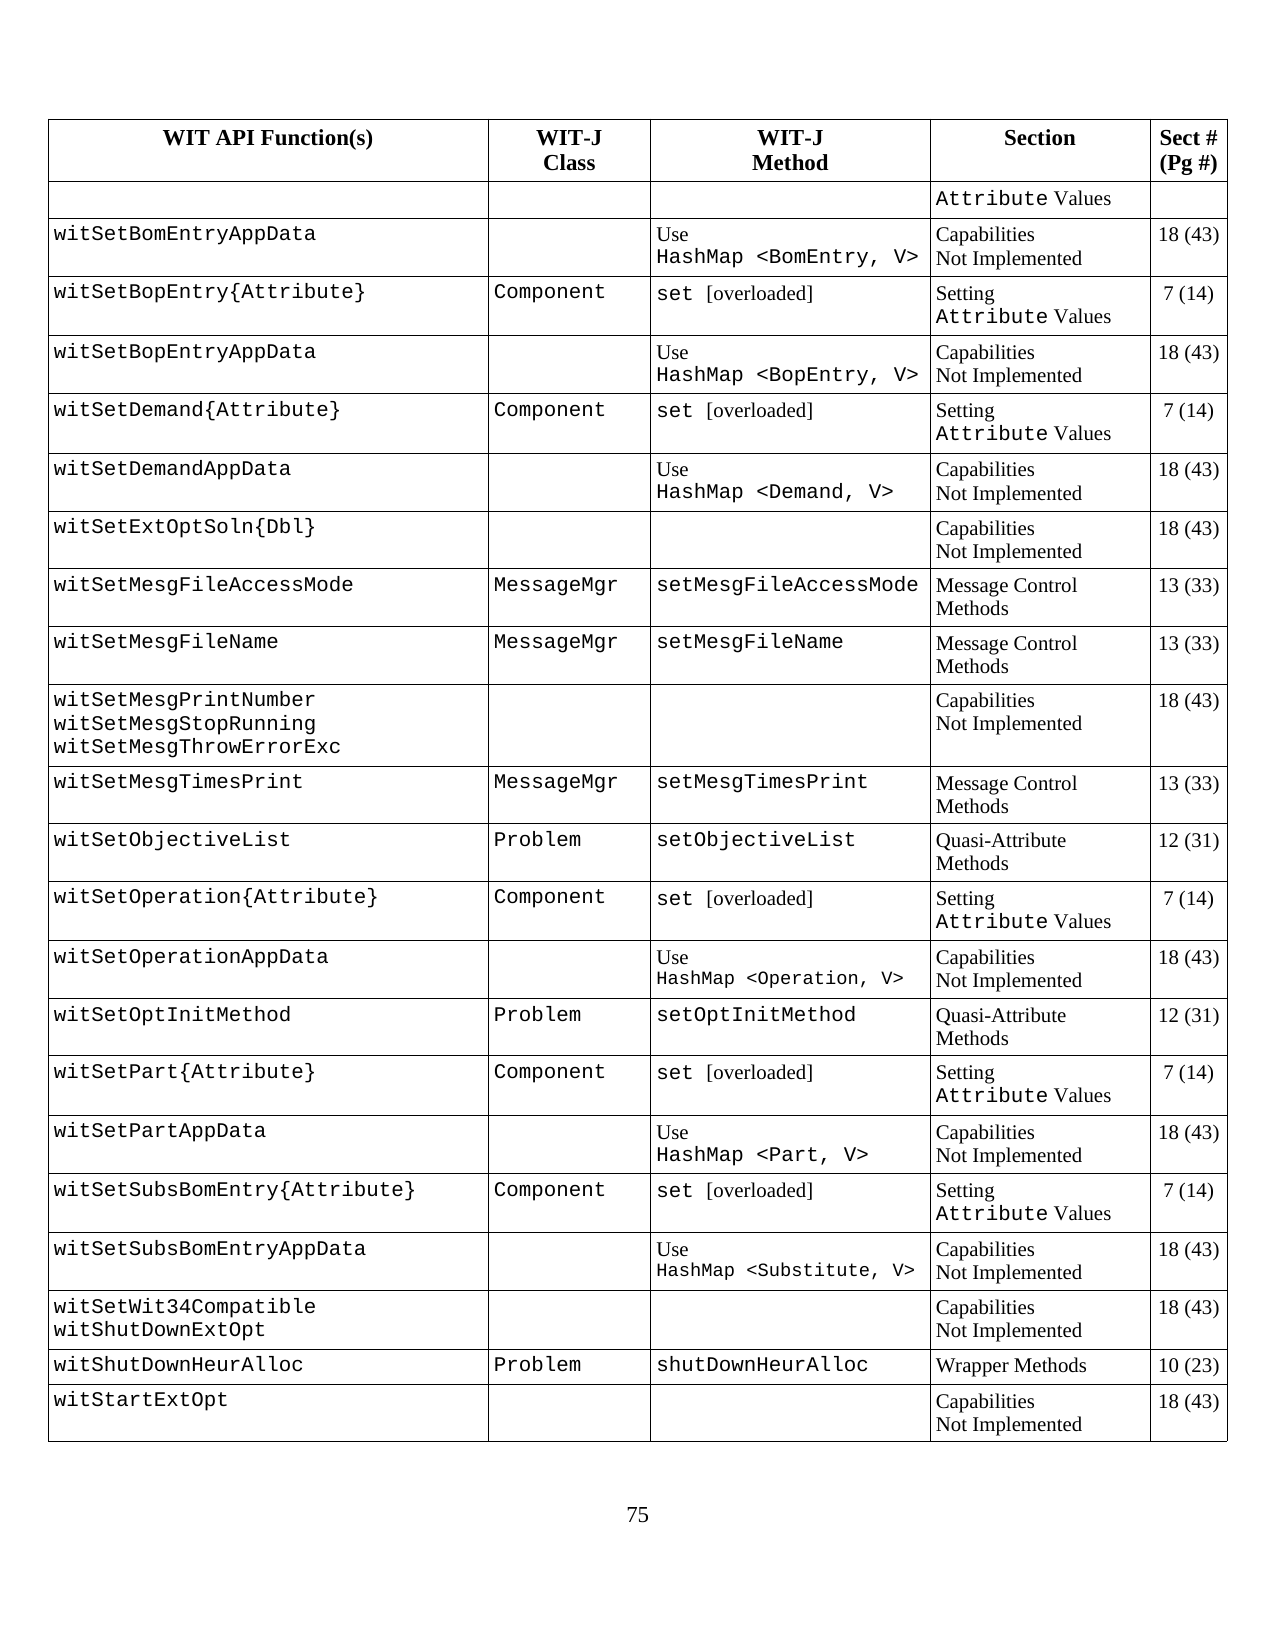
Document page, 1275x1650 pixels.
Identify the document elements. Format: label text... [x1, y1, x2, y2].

table_cell Capabilities Not Implemented [931, 219, 1150, 276]
table_cell witSetSubsBomEntry{Attribute} [49, 1174, 488, 1232]
table_cell [489, 1291, 650, 1348]
table_cell setOptInitMethod [651, 999, 930, 1055]
table_cell MessageMgr [489, 569, 650, 626]
table_cell shutDownHeurAlloc [651, 1350, 930, 1384]
table_cell witSetObjectiveList [49, 824, 488, 881]
table_cell witSetMesgTimesPrint [49, 767, 488, 823]
table_cell [489, 336, 650, 393]
table_cell 7 (14) [1151, 394, 1227, 452]
table_header WIT-J Class [489, 120, 650, 181]
table_cell 18 (40) [1151, 941, 1227, 998]
table_cell setMesgFileName [651, 627, 930, 683]
table_cell set [overloaded] [651, 277, 930, 335]
table_cell witSetMesgFileName [49, 627, 488, 683]
table_cell 18 (40) [1151, 512, 1227, 568]
table_cell Component [489, 882, 650, 940]
table_cell 10 (22) [1151, 1350, 1227, 1384]
table_cell Component [489, 277, 650, 335]
table_cell Problem [489, 824, 650, 881]
table_header Sect # (Pg #) [1151, 120, 1227, 181]
table_cell Message Control Methods [931, 767, 1150, 823]
table_cell 7 (14) [1151, 1174, 1227, 1232]
table_cell 7 (14) [1151, 882, 1227, 940]
table_header WIT API Function(s) [49, 120, 488, 181]
table_cell 18 (40) [1151, 336, 1227, 393]
table_cell [489, 182, 650, 217]
table_cell 13 (32) [1151, 767, 1227, 823]
table_cell [489, 219, 650, 276]
table_cell Quasi-Attribute Methods [931, 824, 1150, 881]
table_cell 12 (30) [1151, 999, 1227, 1055]
table_cell [489, 1116, 650, 1173]
table_cell 12 (30) [1151, 824, 1227, 881]
table_cell [489, 685, 650, 766]
table_cell witSetPart{Attribute} [49, 1056, 488, 1115]
table_cell [1151, 182, 1227, 217]
table_cell 7 (14) [1151, 277, 1227, 335]
table_cell witSetPartAppData [49, 1116, 488, 1173]
table_cell 13 (32) [1151, 627, 1227, 683]
table_cell Wrapper Methods [931, 1350, 1150, 1384]
table_cell Attribute Values [931, 182, 1150, 217]
table_cell Setting Attribute Values [931, 882, 1150, 940]
table_cell [489, 1385, 650, 1441]
table_cell Problem [489, 1350, 650, 1384]
table_cell Message Control Methods [931, 569, 1150, 626]
table_cell witSetOptInitMethod [49, 999, 488, 1055]
table_header WIT-J Method [651, 120, 930, 181]
table_cell Problem [489, 999, 650, 1055]
table_cell Capabilities Not Implemented [931, 1116, 1150, 1173]
table_cell witStartExtOpt [49, 1385, 488, 1441]
table_cell [651, 1291, 930, 1348]
table_cell 18 (40) [1151, 1291, 1227, 1348]
table_cell Quasi-Attribute Methods [931, 999, 1150, 1055]
table_cell witSetMesgPrintNumber witSetMesgStopRunning witSetMesgThrowErrorExc [49, 685, 488, 766]
table_cell set [overloaded] [651, 1056, 930, 1115]
table_cell set [overloaded] [651, 394, 930, 452]
table_cell witSetDemand{Attribute} [49, 394, 488, 452]
table_cell Capabilities Not Implemented [931, 512, 1150, 568]
table_cell Capabilities Not Implemented [931, 336, 1150, 393]
table_cell 18 (40) [1151, 1385, 1227, 1441]
table_cell [651, 685, 930, 766]
table_cell Use HashMap <BopEntry, V> [651, 336, 930, 393]
table_cell setMesgFileAccessMode [651, 569, 930, 626]
table_cell setMesgTimesPrint [651, 767, 930, 823]
table_cell witSetDemandAppData [49, 454, 488, 511]
table_cell [651, 1385, 930, 1441]
table_cell Use HashMap <BomEntry, V> [651, 219, 930, 276]
table_cell witSetExtOptSoln{Dbl} [49, 512, 488, 568]
table_cell witSetBomEntryAppData [49, 219, 488, 276]
table_cell witSetMesgFileAccessMode [49, 569, 488, 626]
table_cell [489, 454, 650, 511]
table_cell witSetOperation{Attribute} [49, 882, 488, 940]
table_cell 7 (14) [1151, 1056, 1227, 1115]
table_cell MessageMgr [489, 627, 650, 683]
table_cell 18 (40) [1151, 1116, 1227, 1173]
table_cell Capabilities Not Implemented [931, 1291, 1150, 1348]
table_cell [489, 1233, 650, 1290]
table_cell Setting Attribute Values [931, 394, 1150, 452]
table_cell 18 (40) [1151, 1233, 1227, 1290]
table_cell [489, 941, 650, 998]
table_cell [651, 512, 930, 568]
table_cell Use HashMap <Substitute, V> [651, 1233, 930, 1290]
table_cell set [overloaded] [651, 1174, 930, 1232]
table_cell witSetBopEntryAppData [49, 336, 488, 393]
table_cell Setting Attribute Values [931, 277, 1150, 335]
table_cell Setting Attribute Values [931, 1056, 1150, 1115]
table_cell MessageMgr [489, 767, 650, 823]
table_cell [651, 182, 930, 217]
table_cell Message Control Methods [931, 627, 1150, 683]
table_cell [49, 182, 488, 217]
table_cell Component [489, 1174, 650, 1232]
table_cell witSetSubsBomEntryAppData [49, 1233, 488, 1290]
table_cell Component [489, 1056, 650, 1115]
table_cell Use HashMap <Operation, V> [651, 941, 930, 998]
table_cell Capabilities Not Implemented [931, 941, 1150, 998]
table_cell witSetWit34Compatible witShutDownExtOpt [49, 1291, 488, 1348]
table_cell Capabilities Not Implemented [931, 685, 1150, 766]
table_cell Capabilities Not Implemented [931, 454, 1150, 511]
table_cell Setting Attribute Values [931, 1174, 1150, 1232]
table_cell setObjectiveList [651, 824, 930, 881]
table_cell 13 (32) [1151, 569, 1227, 626]
table_cell Use HashMap <Part, V> [651, 1116, 930, 1173]
table_cell Capabilities Not Implemented [931, 1385, 1150, 1441]
table_cell witSetOperationAppData [49, 941, 488, 998]
table_cell Use HashMap <Demand, V> [651, 454, 930, 511]
table_cell Capabilities Not Implemented [931, 1233, 1150, 1290]
table_header Section [931, 120, 1150, 181]
table_cell 18 (40) [1151, 454, 1227, 511]
table_cell witSetBopEntry{Attribute} [49, 277, 488, 335]
table_cell [489, 512, 650, 568]
table_cell Component [489, 394, 650, 452]
table_cell 18 (40) [1151, 685, 1227, 766]
table_cell set [overloaded] [651, 882, 930, 940]
table_cell 18 (40) [1151, 219, 1227, 276]
table_cell witShutDownHeurAlloc [49, 1350, 488, 1384]
